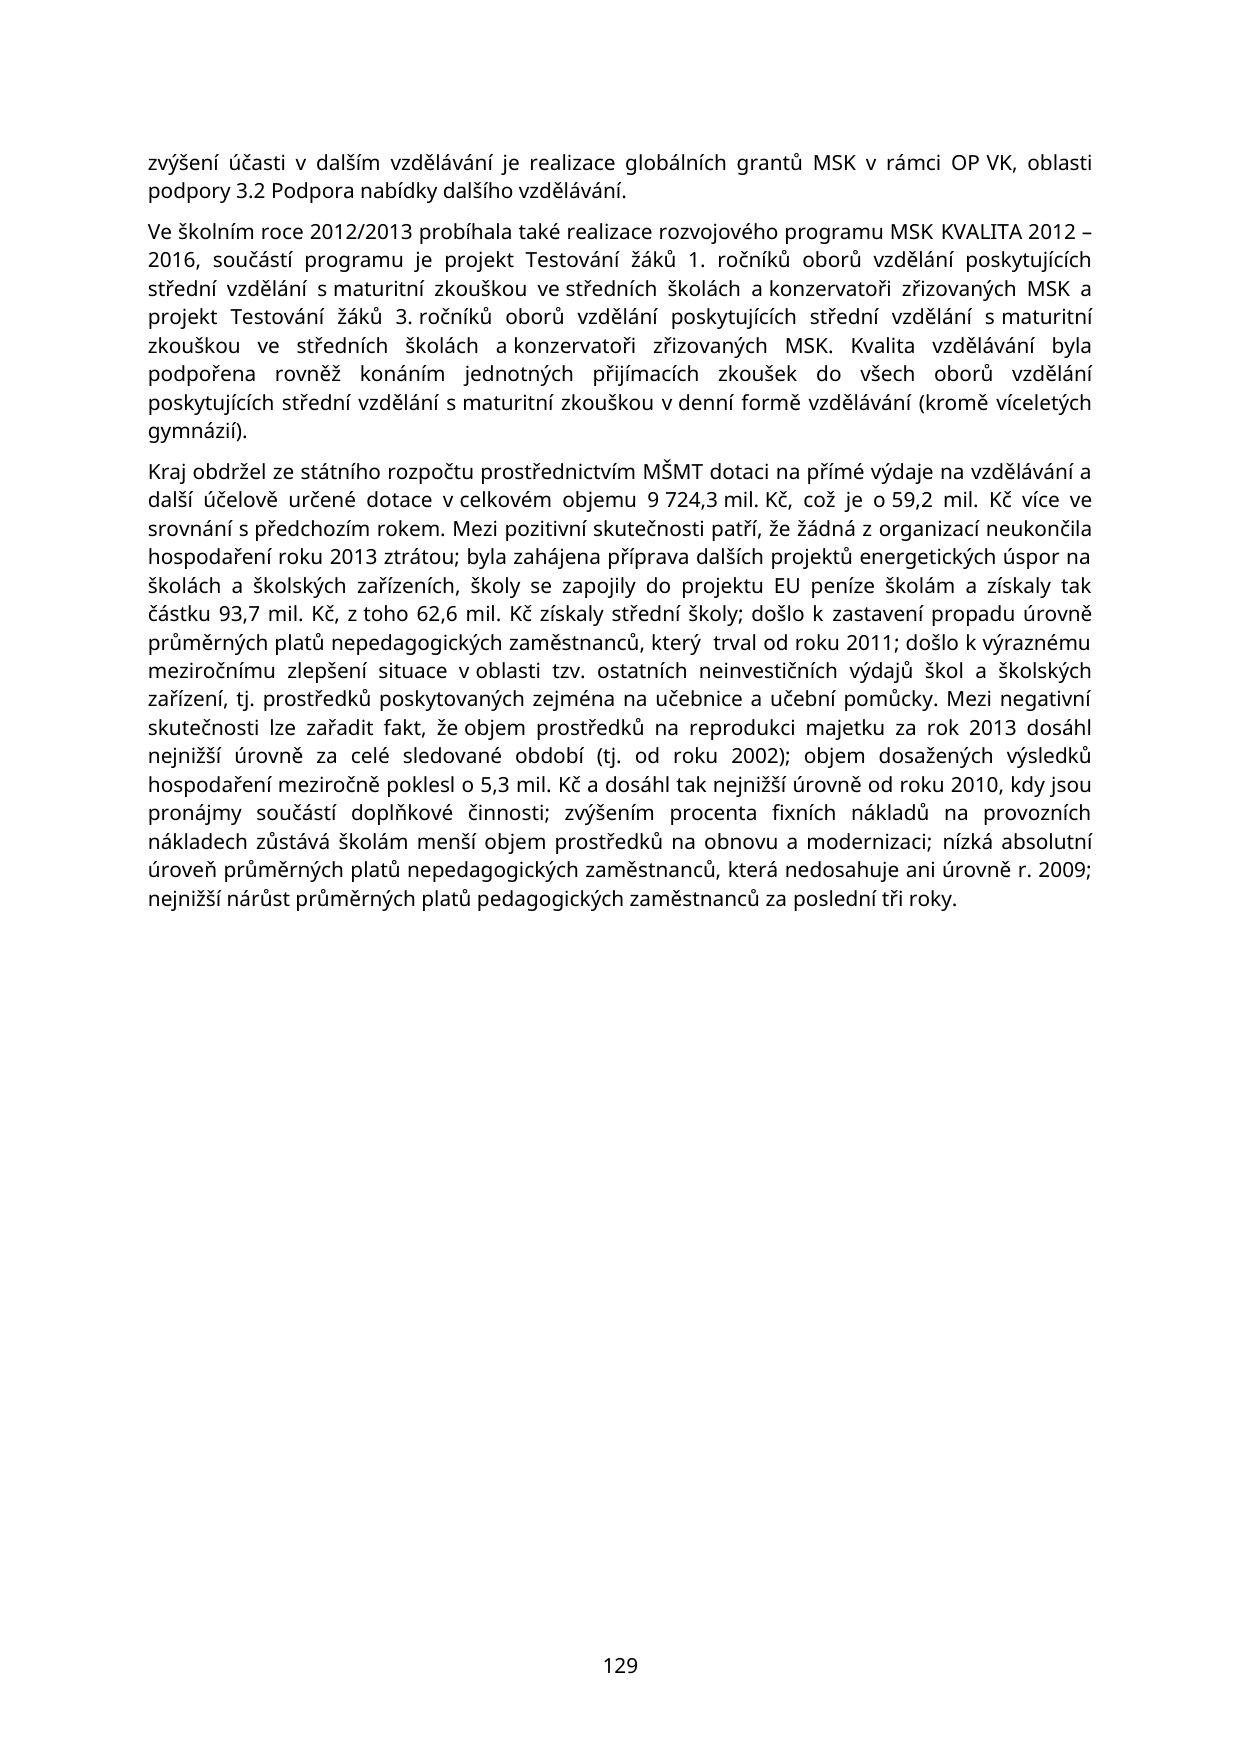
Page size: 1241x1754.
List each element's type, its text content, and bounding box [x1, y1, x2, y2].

text Ve školním roce 2012/2013 probíhala také realizace rozvojového programu MSK KVALITA 2012 – 2016, součástí programu je projekt Testování žáků 1. ročníků oborů vzdělání poskytujících střední vzdělání s maturitní zkouškou ve středních školách a konzervatoři zřizovaných MSK a projekt Testování žáků 3. ročníků oborů vzdělání poskytujících střední vzdělání s maturitní zkouškou ve středních školách a konzervatoři zřizovaných MSK. Kvalita vzdělávání byla podpořena rovněž konáním jednotných přijímacích zkoušek do všech oborů vzdělání poskytujících střední vzdělání s maturitní zkouškou v denní formě vzdělávání (kromě víceletých gymnázií). [148, 217, 1092, 444]
text zvýšení účasti v dalším vzdělávání je realizace globálních grantů MSK v rámci OP VK, oblasti podpory 3.2 Podpora nabídky dalšího vzdělávání. [148, 148, 1092, 204]
text Kraj obdržel ze státního rozpočtu prostřednictvím MŠMT dotaci na přímé výdaje na vzdělávání a další účelově určené dotace v celkovém objemu 9 724,3 mil. Kč, což je o 59,2 mil. Kč více ve srovnání s předchozím rokem. Mezi pozitivní skutečnosti patří, že žádná z organizací neukončila hospodaření roku 2013 ztrátou; byla zahájena příprava dalších projektů energetických úspor na školách a školských zařízeních, školy se zapojily do projektu EU peníze školám a získaly tak částku 93,7 mil. Kč, z toho 62,6 mil. Kč získaly střední školy; došlo k zastavení propadu úrovně průměrných platů nepedagogických zaměstnanců, který trval od roku 2011; došlo k výraznému meziročnímu zlepšení situace v oblasti tzv. ostatních neinvestičních výdajů škol a školských zařízení, tj. prostředků poskytovaných zejména na učebnice a učební pomůcky. Mezi negativní skutečnosti lze zařadit fakt, že objem prostředků na reprodukci majetku za rok 2013 dosáhl nejnižší úrovně za celé sledované období (tj. od roku 2002); objem dosažených výsledků hospodaření meziročně poklesl o 5,3 mil. Kč a dosáhl tak nejnižší úrovně od roku 2010, kdy jsou pronájmy součástí doplňkové činnosti; zvýšením procenta fixních nákladů na provozních nákladech zůstává školám menší objem prostředků na obnovu a modernizaci; nízká absolutní úroveň průměrných platů nepedagogických zaměstnanců, která nedosahuje ani úrovně r. 2009; nejnižší nárůst průměrných platů pedagogických zaměstnanců za poslední tři roky. [148, 457, 1092, 912]
